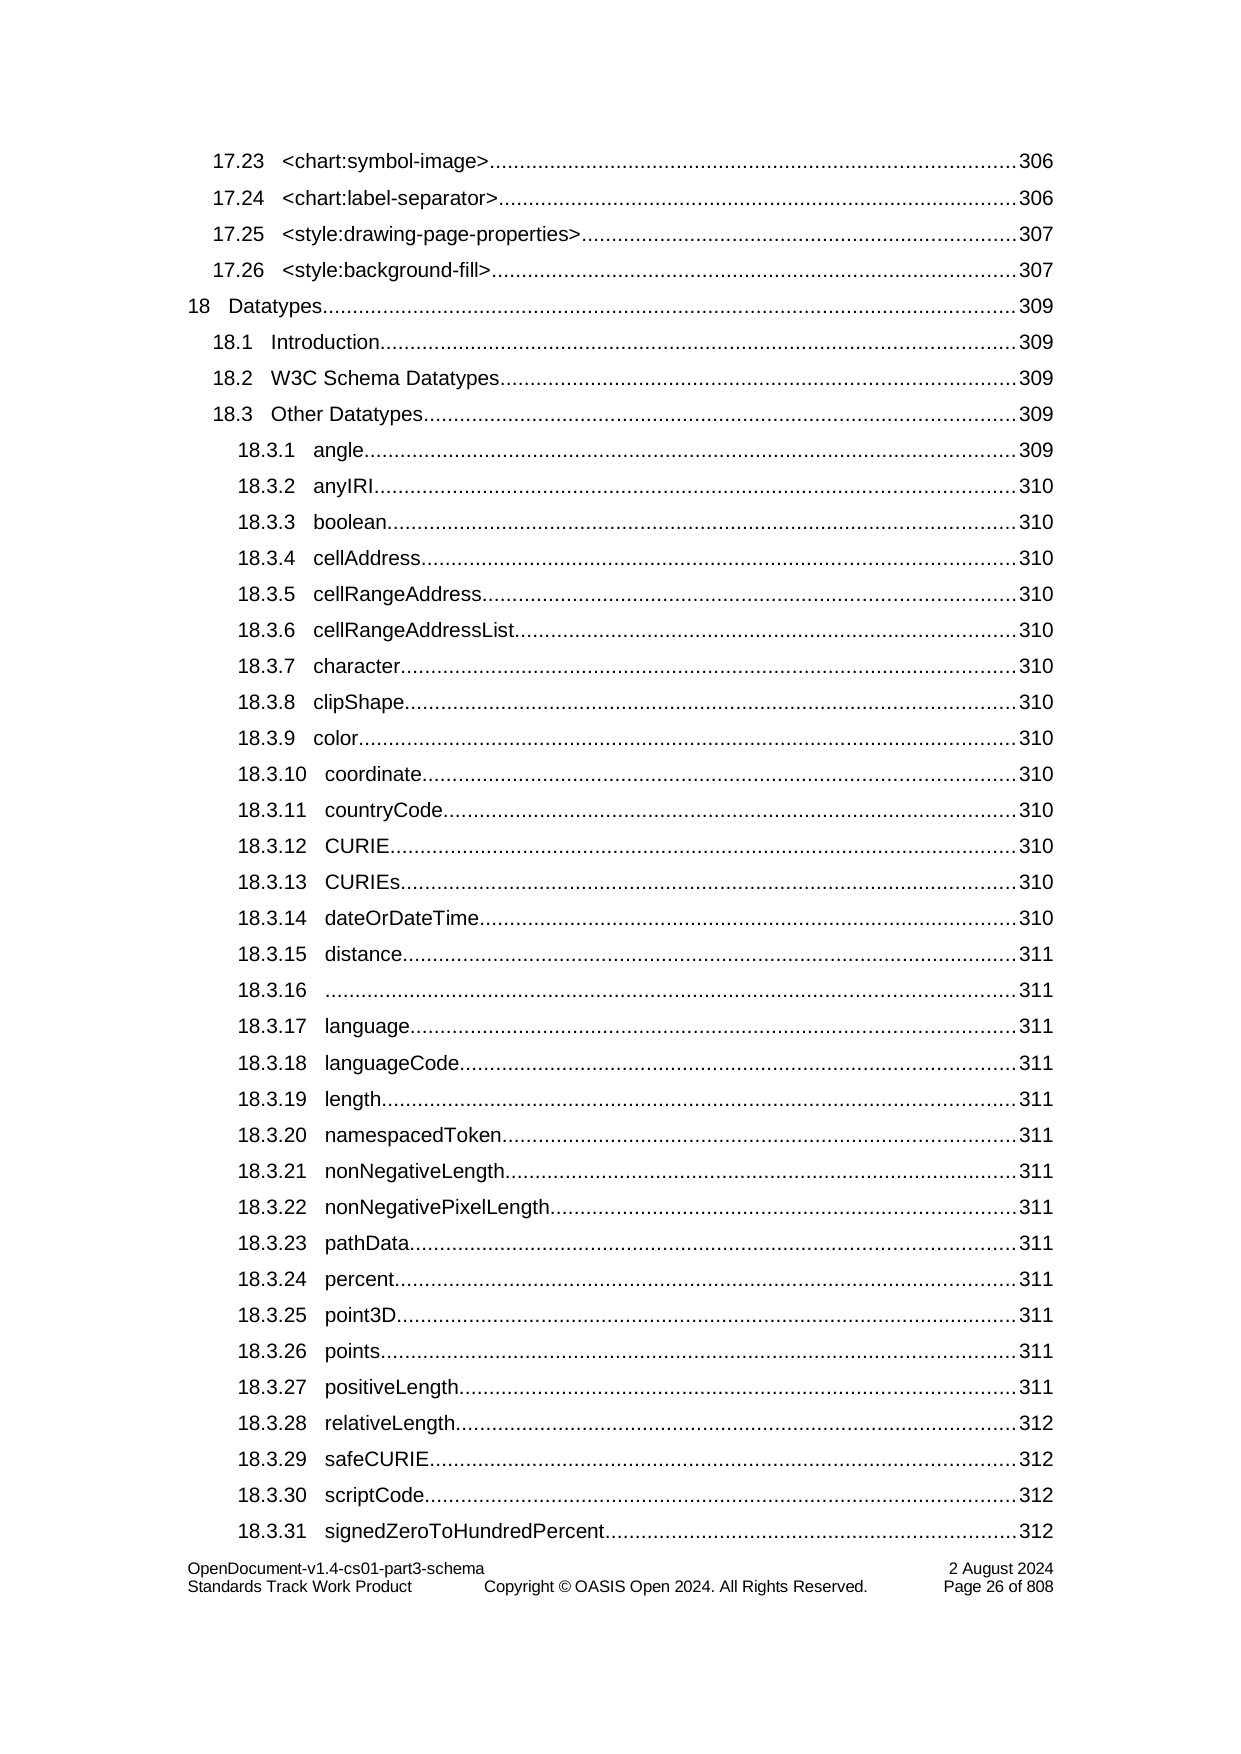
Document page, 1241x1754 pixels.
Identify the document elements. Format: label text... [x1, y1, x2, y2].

text 17.24 <chart:label-separator> 306 [212, 186, 1053, 209]
text 18.3.21 nonNegativeLength 311 [237, 1159, 1053, 1183]
text 18.3.24 percent 311 [237, 1267, 1053, 1291]
text 18.3.30 scriptCode 312 [237, 1483, 1053, 1507]
text 18.3.7 character 310 [237, 654, 1053, 678]
text 18.3.31 signedZeroToHundredPercent 312 [237, 1519, 1053, 1543]
text 18.3.17 language 311 [237, 1015, 1053, 1038]
text 18.3.6 cellRangeAddressList 310 [237, 618, 1053, 642]
text 18.3.9 color 310 [237, 727, 1053, 750]
text 18.3.19 length 311 [237, 1087, 1053, 1111]
text 17.25 <style:drawing-page-properties> 307 [212, 222, 1053, 246]
text 18.3.3 boolean 310 [237, 510, 1053, 534]
text 18 Datatypes 309 [187, 294, 1053, 318]
text 18.3.26 points 311 [237, 1339, 1053, 1363]
text 18.3.29 safeCURIE 312 [237, 1447, 1053, 1471]
text 18.3.22 nonNegativePixelLength 311 [237, 1195, 1053, 1219]
text 18.3.4 cellAddress 310 [237, 546, 1053, 570]
text 18.3.5 cellRangeAddress 310 [237, 582, 1053, 606]
text 18.1 Introduction 309 [212, 330, 1053, 354]
text 18.2 W3C Schema Datatypes 309 [212, 366, 1053, 390]
text 18.3.25 point3D 311 [237, 1303, 1053, 1327]
text 18.3.10 coordinate 310 [237, 763, 1053, 786]
text 18.3.11 countryCode 310 [237, 799, 1053, 822]
text 18.3.16 311 [237, 979, 1053, 1002]
text 18.3.13 CURIEs 310 [237, 871, 1053, 894]
text 18.3 Other Datatypes 309 [212, 402, 1053, 426]
text 18.3.2 anyIRI 310 [237, 474, 1053, 498]
text 18.3.23 pathData 311 [237, 1231, 1053, 1255]
text 18.3.12 CURIE 310 [237, 835, 1053, 858]
text 17.26 <style:background-fill> 307 [212, 258, 1053, 282]
text 18.3.14 dateOrDateTime 310 [237, 907, 1053, 930]
text 17.23 <chart:symbol-image> 306 [212, 150, 1053, 173]
text 18.3.28 relativeLength 312 [237, 1411, 1053, 1435]
text 18.3.15 distance 311 [237, 943, 1053, 966]
text 18.3.20 namespacedToken 311 [237, 1123, 1053, 1147]
text 18.3.27 positiveLength 311 [237, 1375, 1053, 1399]
text 18.3.1 angle 309 [237, 438, 1053, 462]
text 18.3.8 clipShape 310 [237, 691, 1053, 714]
text 18.3.18 languageCode 311 [237, 1051, 1053, 1074]
